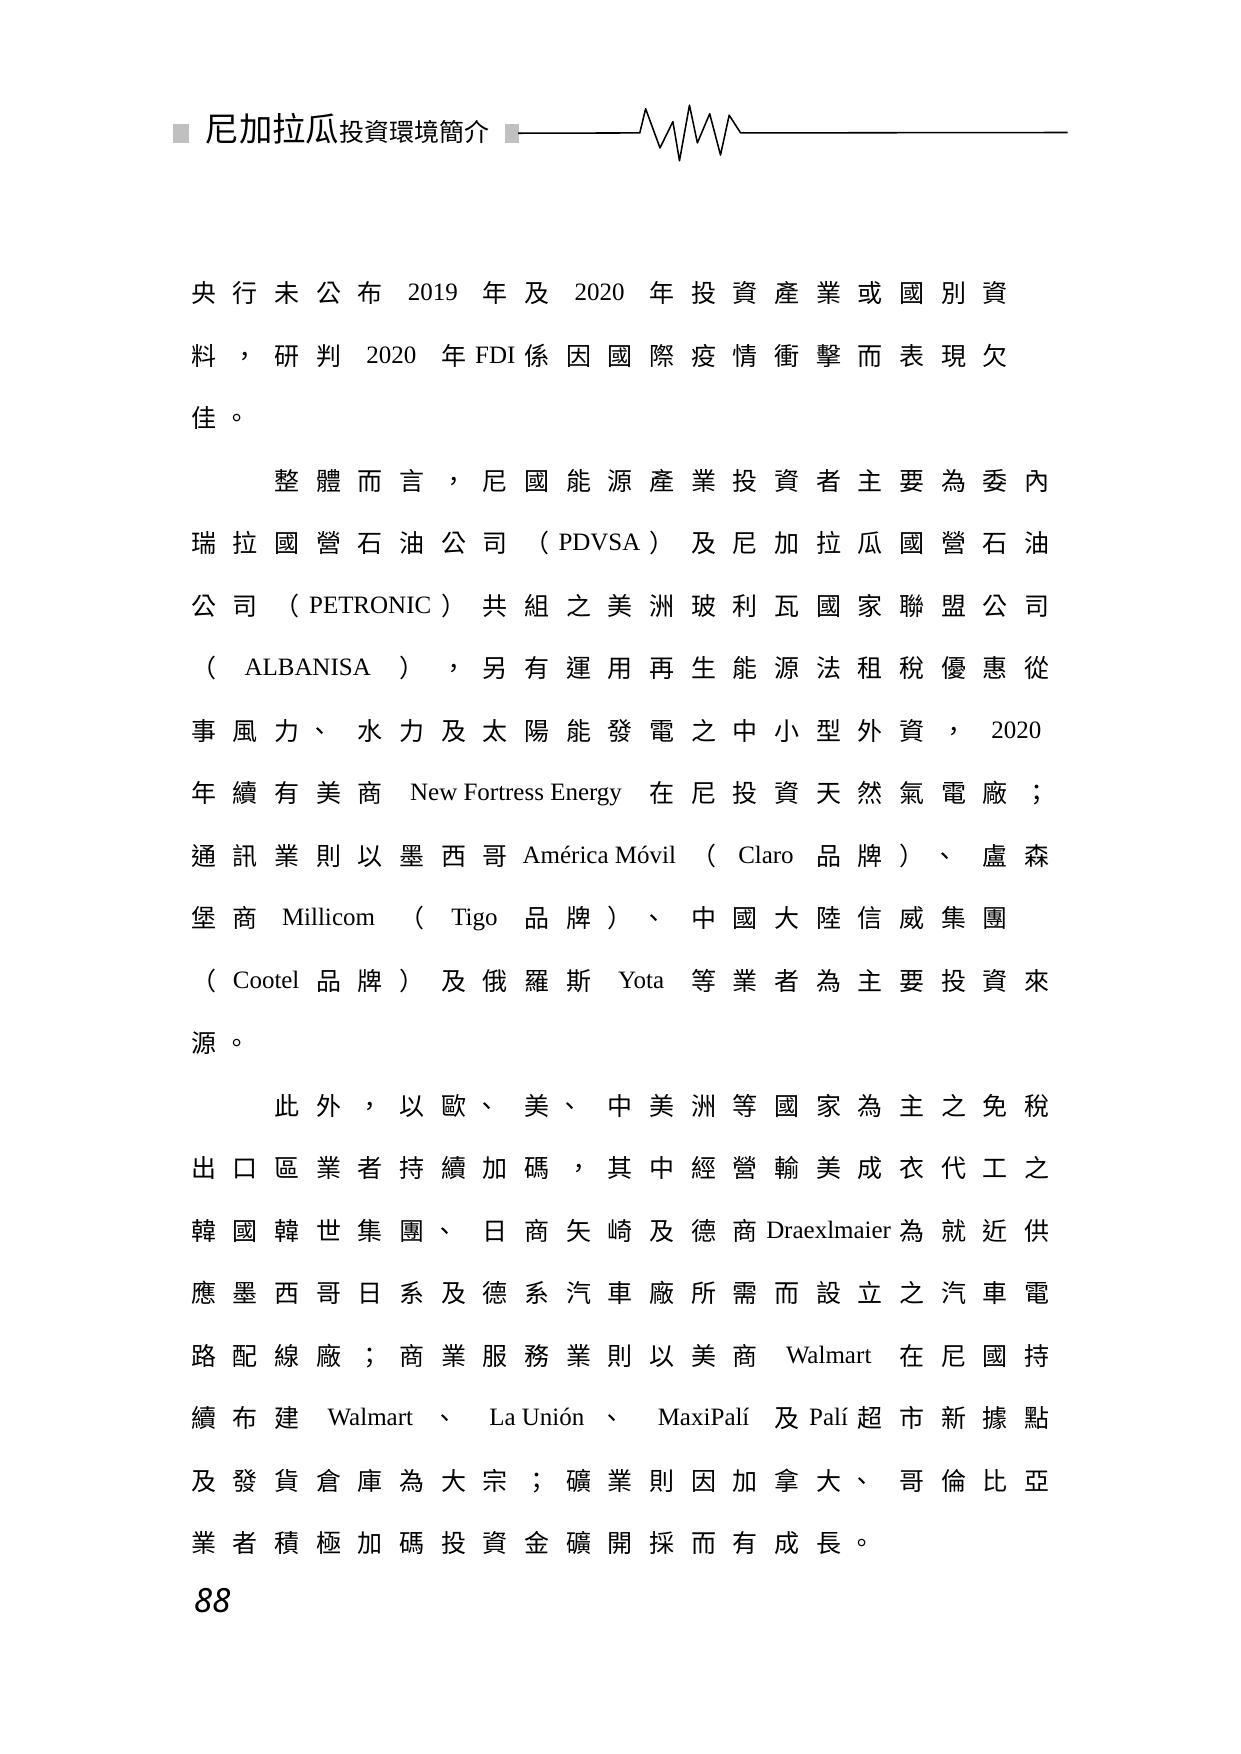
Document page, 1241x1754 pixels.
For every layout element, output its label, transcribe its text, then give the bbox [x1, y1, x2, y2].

text 央行未公布2019年及2020年投資產業或國別資料，研判2020年FDI係因國際疫情衝擊而表現欠佳。 [183, 250, 1058, 438]
text 此外，以歐、美、中美洲等國家為主之免稅出口區業者持續加碼，其中經營輸美成衣代工之韓國韓世集團、日商矢崎及德商Draexlmaier為就近供應墨西哥日系及德系汽車廠所需而設立之汽車電路配線廠；商業服務業則以美商Walmart在尼國持續布建Walmart、La Unión、MaxiPalí及Palí超市新據點及發貨倉庫為大宗；礦業則因加拿大、哥倫比亞業者積極加碼投資金礦開採而有成長。 [183, 1063, 1058, 1563]
text 整體而言，尼國能源產業投資者主要為委內瑞拉國營石油公司（PDVSA）及尼加拉瓜國營石油公司（PETRONIC）共組之美洲玻利瓦國家聯盟公司（ALBANISA），另有運用再生能源法租稅優惠從事風力、水力及太陽能發電之中小型外資，2020年續有美商New Fortress Energy在尼投資天然氣電廠；通訊業則以墨西哥América Móvil（Claro品牌）、盧森堡商Millicom（Tigo品牌）、中國大陸信威集團（Cootel品牌）及俄羅斯Yota等業者為主要投資來源。 [183, 438, 1058, 1063]
